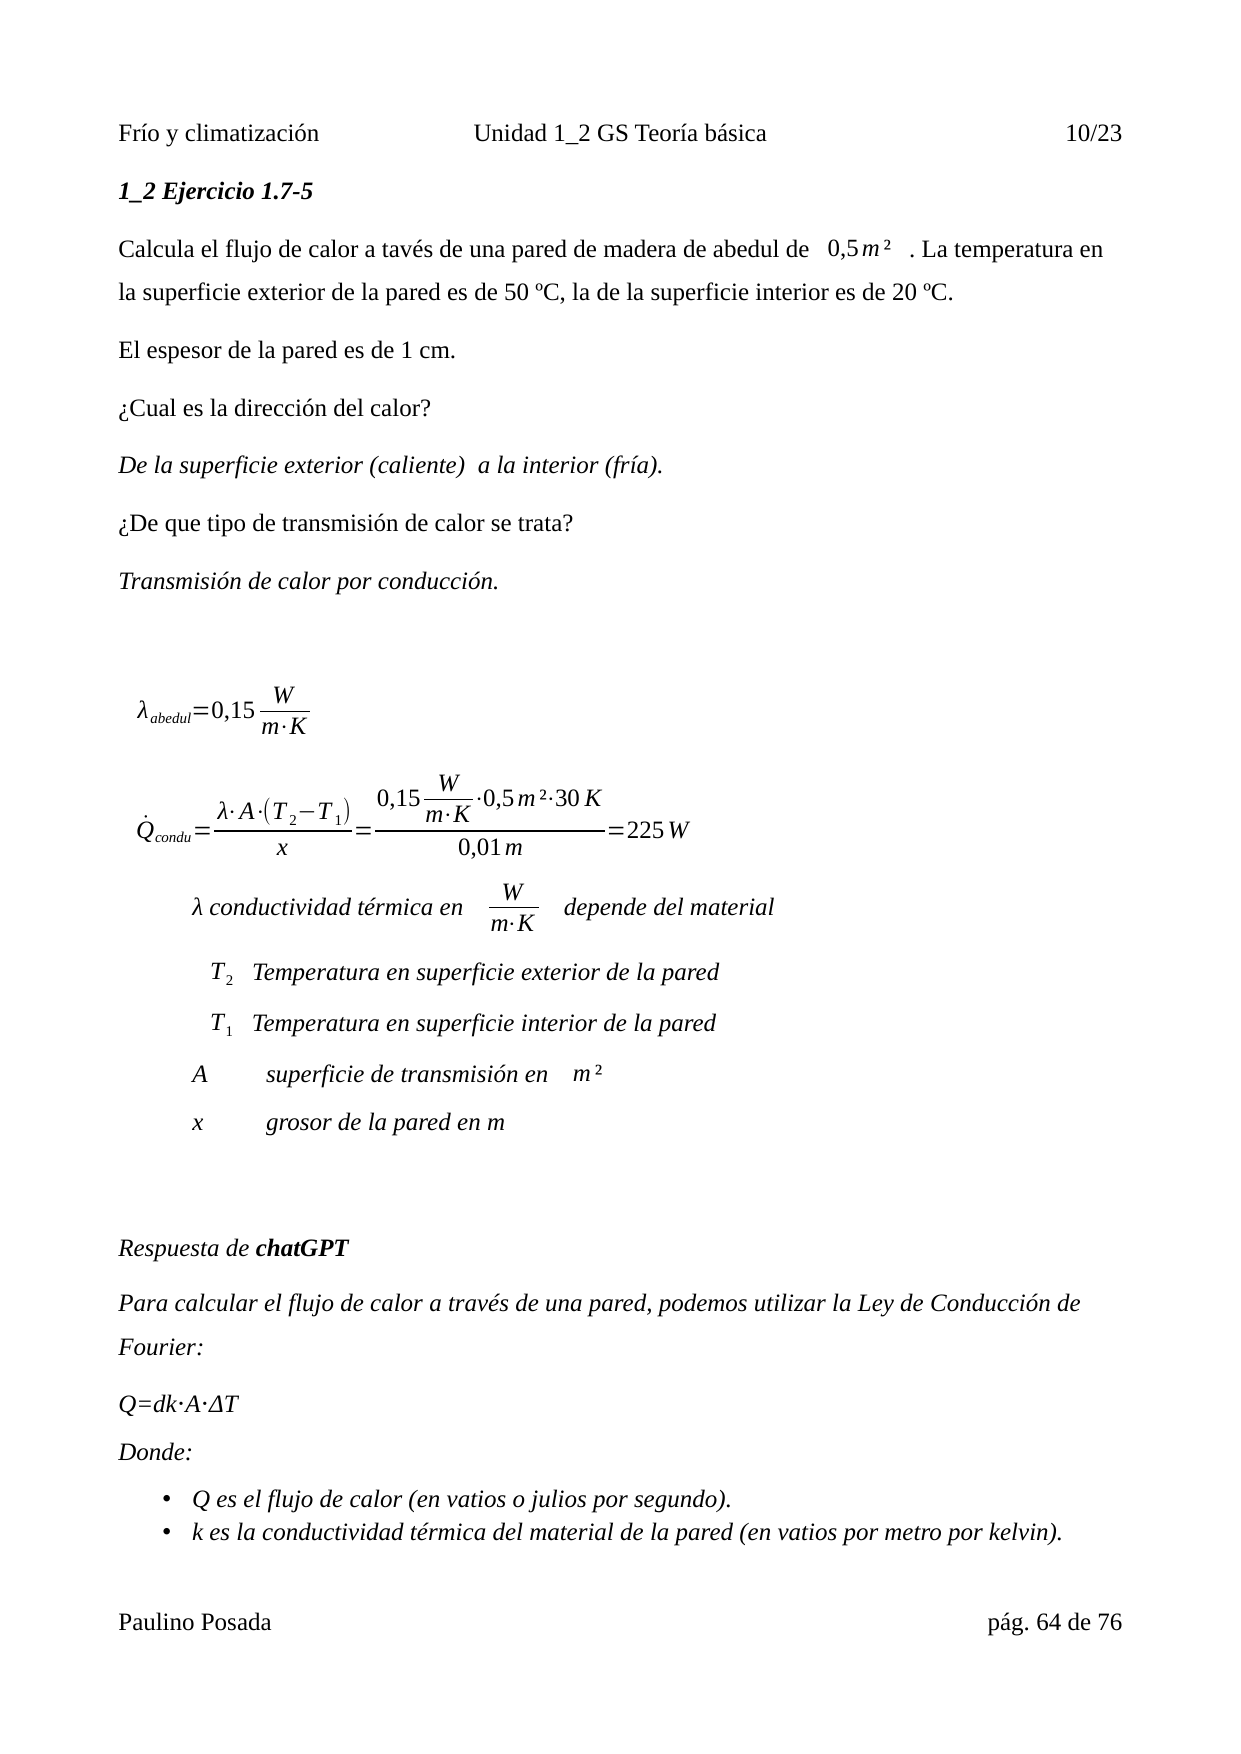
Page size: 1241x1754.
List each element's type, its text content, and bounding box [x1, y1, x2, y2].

text Temperatura en superficie exterior de la pared [118, 957, 1122, 989]
text Calcula el flujo de calor a tavés de una pared de madera de abedul de. La temperatura en la superficie exterior de la pared es de 50 ºC, la de la superficie interior es de 20 ºC. [118, 234, 1122, 306]
text Temperatura en superficie interior de la pared [118, 1008, 1122, 1040]
text ¿De que tipo de transmisión de calor se trata? [118, 508, 1122, 537]
text ¿Cual es la dirección del calor? [118, 393, 1122, 421]
list Q es el flujo de calor (en vatios o julios por segundo). [162, 1484, 1122, 1513]
text Respuesta de chatGPT [118, 1233, 1122, 1262]
text Transmisión de calor por conducción. [118, 566, 1122, 594]
text λ conductividad térmica en depende del material [118, 879, 1122, 938]
text Donde: [118, 1437, 1122, 1466]
text De la superficie exterior (caliente) a la interior (fría). [118, 450, 1122, 479]
text Para calcular el flujo de calor a través de una pared, podemos utilizar la Ley de Conducción de Fourier: [118, 1288, 1122, 1360]
text 1_2 Ejercicio 1.7-5 [118, 176, 1122, 205]
list k es la conductividad térmica del material de la pared (en vatios por metro por kelvin). [162, 1517, 1122, 1546]
text Q=dk⋅A⋅ΔT​ [118, 1389, 1122, 1418]
text A superficie de transmisión en [118, 1059, 1122, 1088]
text El espesor de la pared es de 1 cm. [118, 335, 1122, 364]
text x grosor de la pared en m [118, 1107, 1122, 1135]
